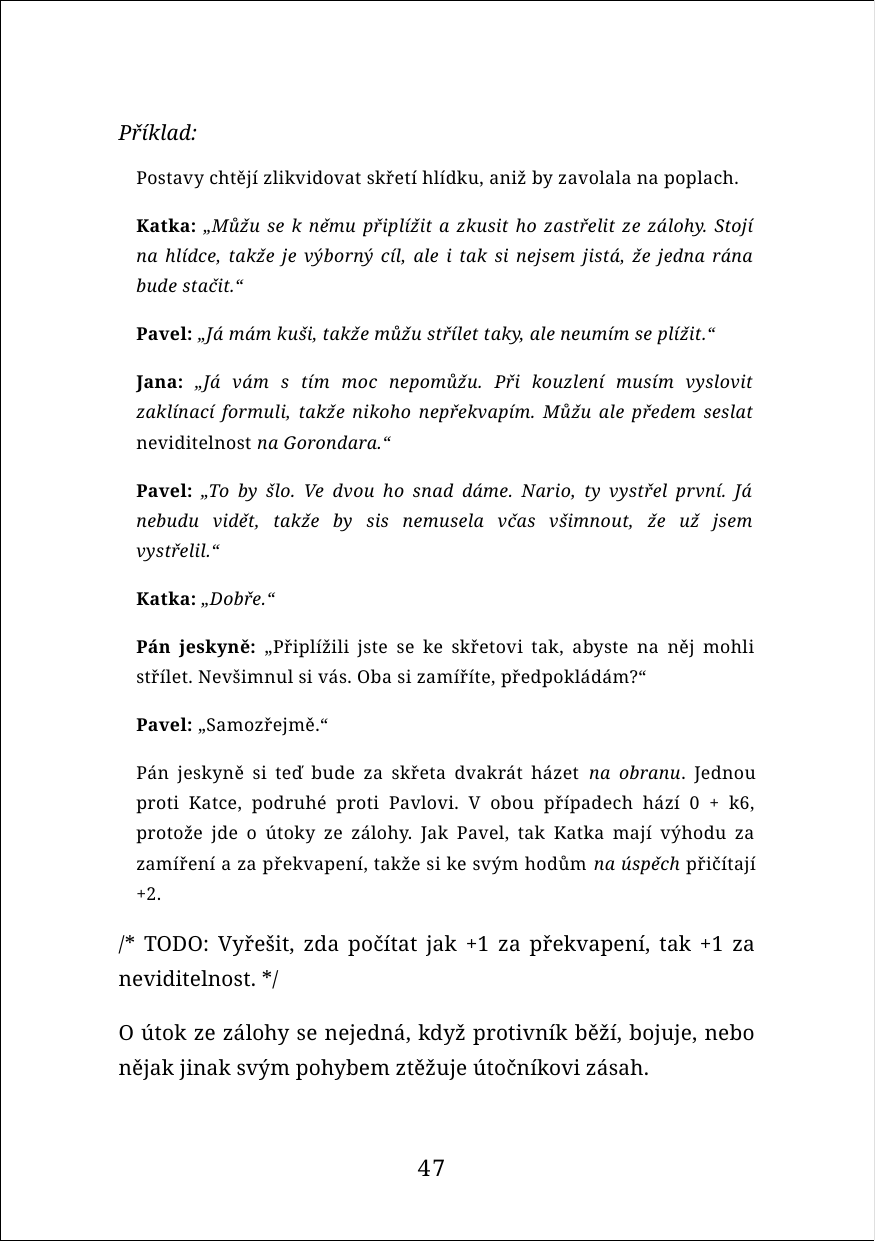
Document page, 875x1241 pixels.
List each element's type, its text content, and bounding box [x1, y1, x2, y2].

text O útok ze zálohy se nejedná, když protivník běží, bojuje, nebo nějak jinak svým pohybem ztěžuje útočníkovi zásah. [118, 1018, 756, 1082]
text Postavy chtějí zlikvidovat skřetí hlídku, aniž by zavolala na poplach. [136, 166, 756, 190]
text Katka: „Můžu se k němu připlížit a zkusit ho zastřelit ze zálohy. Stojí na hlídce, takže je výborný cíl, ale i tak si nejsem jistá, že jedna rána bude stačit.“ [136, 213, 756, 298]
text /* TODO: Vyřešit, zda počítat jak +1 za překvapení, tak +1 za neviditelnost. */ [118, 929, 756, 993]
text Příklad: [118, 118, 756, 147]
text Pavel: „To by šlo. Ve dvou ho snad dáme. Nario, ty vystřel první. Já nebudu vidět, takže by sis nemusela včas všimnout, že už jsem vystřelil.“ [136, 478, 756, 563]
text Pavel: „Já mám kuši, takže můžu střílet taky, ale neumím se plížit.“ [136, 322, 756, 346]
text Pavel: „Samozřejmě.“ [136, 712, 756, 737]
text Jana: „Já vám s tím moc nepomůžu. Při kouzlení musím vyslovit zaklínací formuli, takže nikoho nepřekvapím. Můžu ale předem seslat neviditelnost na Gorondara.“ [136, 370, 756, 454]
text Pán jeskyně: „Připlížili jste se ke skřetovi tak, abyste na něj mohli střílet. Nevšimnul si vás. Oba si zamíříte, předpokládám?“ [136, 634, 756, 689]
text Katka: „Dobře.“ [136, 586, 756, 611]
text Pán jeskyně si teď bude za skřeta dvakrát házet na obranu. Jednou proti Katce, podruhé proti Pavlovi. V obou případech hází 0 + k6, protože jde o útoky ze zálohy. Jak Pavel, tak Katka mají výhodu za zamíření a za překvapení, takže si ke svým hodům na úspěch přičítají +2. [136, 760, 756, 905]
